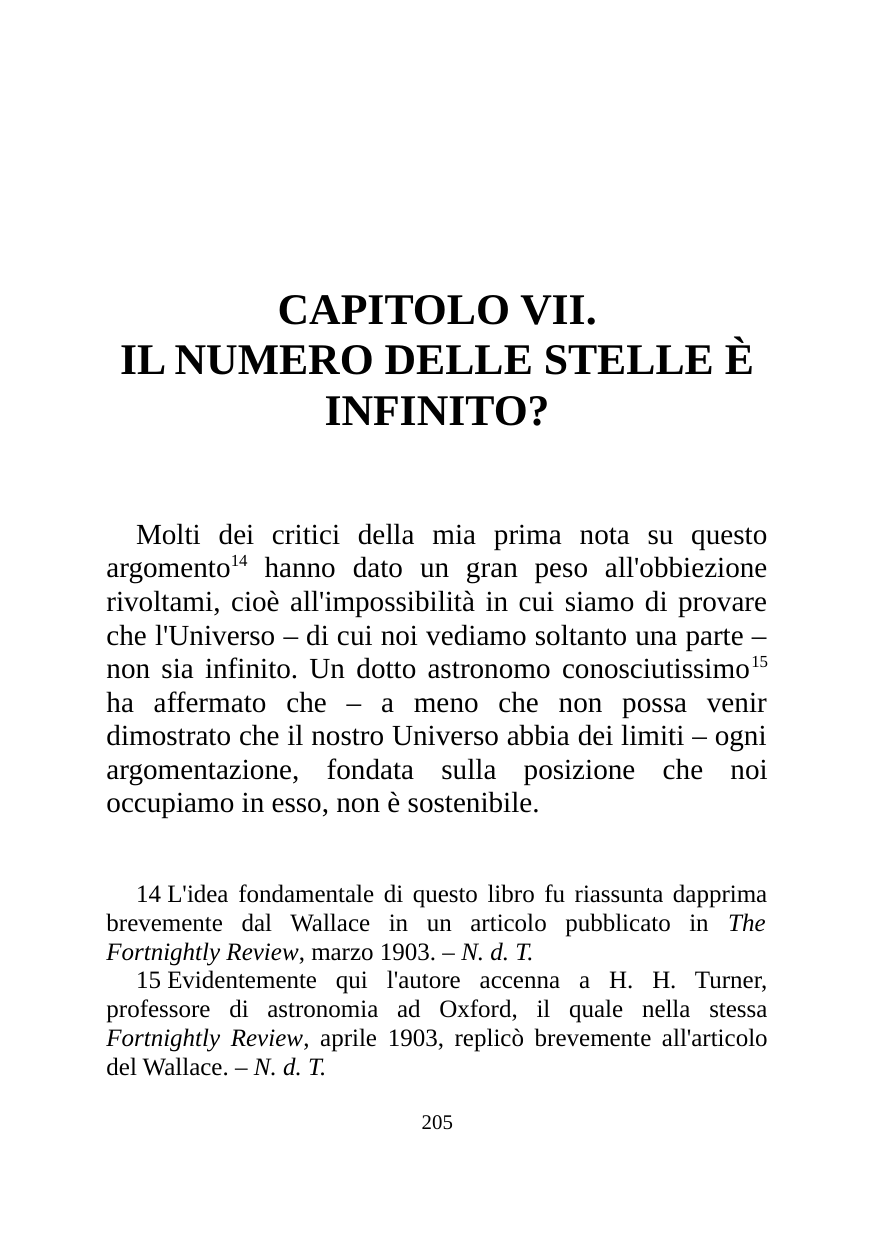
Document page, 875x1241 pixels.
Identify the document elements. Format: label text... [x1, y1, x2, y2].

text L'idea fondamentale di questo libro fu riassunta dapprima brevemente dal Wallace in un articolo pubblicato in The Fortnightly Review, marzo 1903. – N. d. T. [106, 879, 768, 965]
text Evidentemente qui l'autore accenna a H. H. Turner, professore di astronomia ad Oxford, il quale nella stessa Fortnightly Review, aprile 1903, replicò brevemente all'articolo del Wallace. – N. d. T. [106, 965, 768, 1080]
text Molti dei critici della mia prima nota su questo argomento hanno dato un gran peso all'obbiezione rivoltami, cioè all'impossibilità in cui siamo di provare che l'Universo – di cui noi vediamo soltanto una parte – non sia infinito. Un dotto astronomo conosciutissimo ha affermato che – a meno che non possa venir dimostrato che il nostro Universo abbia dei limiti – ogni argomentazione, fondata sulla posizione che noi occupiamo in esso, non è sostenibile. [106, 517, 768, 819]
subtitle CAPITOLO VII. IL NUMERO DELLE STELLE È INFINITO? [106, 283, 768, 434]
